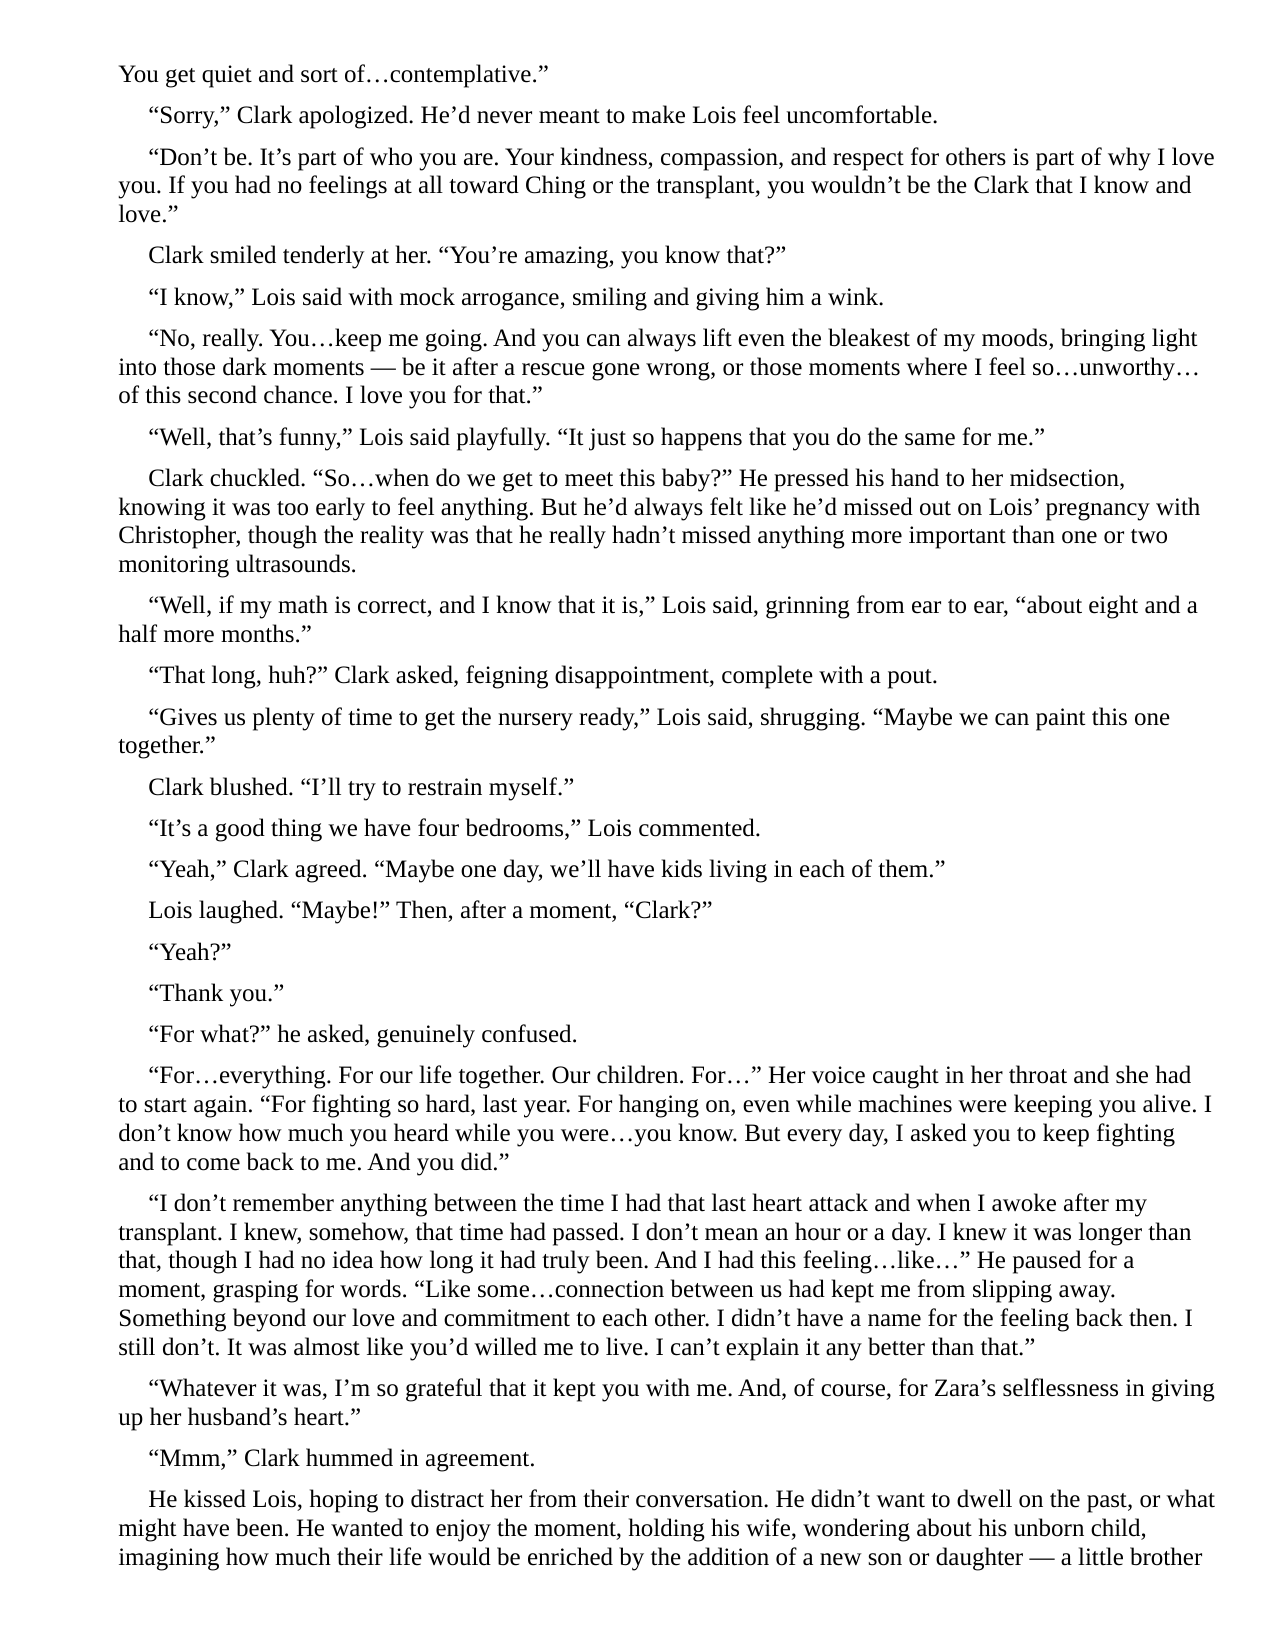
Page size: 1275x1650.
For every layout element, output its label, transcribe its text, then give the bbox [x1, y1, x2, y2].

text Lois laughed. “Maybe!” Then, after a moment, “Clark?” [118, 895, 1216, 924]
text “Yeah,” Clark agreed. “Maybe one day, we’ll have kids living in each of them.” [118, 854, 1216, 883]
text “Don’t be. It’s part of who you are. Your kindness, compassion, and respect for others is part of why I love you. If you had no feelings at all toward Ching or the transplant, you wouldn’t be the Clark that I know and love.” [118, 142, 1216, 228]
text Clark blushed. “I’ll try to restrain myself.” [118, 772, 1216, 800]
text “Well, that’s funny,” Lois said playfully. “It just so happens that you do the same for me.” [118, 422, 1216, 450]
text “No, really. You…keep me going. And you can always lift even the bleakest of my moods, bringing light into those dark moments — be it after a rescue gone wrong, or those moments where I feel so…unworthy…of this second chance. I love you for that.” [118, 323, 1216, 409]
text “I know,” Lois said with mock arrogance, smiling and giving him a wink. [118, 282, 1216, 310]
text “That long, huh?” Clark asked, feigning disappointment, complete with a pout. [118, 660, 1216, 689]
text “For what?” he asked, genuinely confused. [118, 1019, 1216, 1048]
text “Sorry,” Clark apologized. He’d never meant to make Lois feel uncomfortable. [118, 100, 1216, 129]
text “Yeah?” [118, 937, 1216, 965]
text Clark chuckled. “So…when do we get to meet this baby?” He pressed his hand to her midsection, knowing it was too early to feel anything. But he’d always felt like he’d missed out on Lois’ pregnancy with Christopher, though the reality was that he really hadn’t missed anything more important than one or two monitoring ultrasounds. [118, 463, 1216, 578]
text “Mmm,” Clark hummed in agreement. [118, 1443, 1216, 1472]
text “It’s a good thing we have four bedrooms,” Lois commented. [118, 813, 1216, 842]
text You get quiet and sort of…contemplative.” [118, 59, 1216, 88]
text “Whatever it was, I’m so grateful that it kept you with me. And, of course, for Zara’s selflessness in giving up her husband’s heart.” [118, 1373, 1216, 1430]
text Clark smiled tenderly at her. “You’re amazing, you know that?” [118, 240, 1216, 269]
text “For…everything. For our life together. Our children. For…” Her voice caught in her throat and she had to start again. “For fighting so hard, last year. For hanging on, even while machines were keeping you alive. I don’t know how much you heard while you were…you know. But every day, I asked you to keep fighting and to come back to me. And you did.” [118, 1060, 1216, 1175]
text “Well, if my math is correct, and I know that it is,” Lois said, grinning from ear to ear, “about eight and a half more months.” [118, 590, 1216, 648]
text He kissed Lois, hoping to distract her from their conversation. He didn’t want to dwell on the past, or what might have been. He wanted to enjoy the moment, holding his wife, wondering about his unborn child, imagining how much their life would be enriched by the addition of a new son or daughter — a little brother [118, 1484, 1216, 1570]
text “Thank you.” [118, 978, 1216, 1007]
text “I don’t remember anything between the time I had that last heart attack and when I awoke after my transplant. I knew, somehow, that time had passed. I don’t mean an hour or a day. I knew it was longer than that, though I had no idea how long it had truly been. And I had this feeling…like…” He paused for a moment, grasping for words. “Like some…connection between us had kept me from slipping away. Something beyond our love and commitment to each other. I didn’t have a name for the feeling back then. I still don’t. It was almost like you’d willed me to live. I can’t explain it any better than that.” [118, 1188, 1216, 1360]
text “Gives us plenty of time to get the nursery ready,” Lois said, shrugging. “Maybe we can paint this one together.” [118, 702, 1216, 759]
